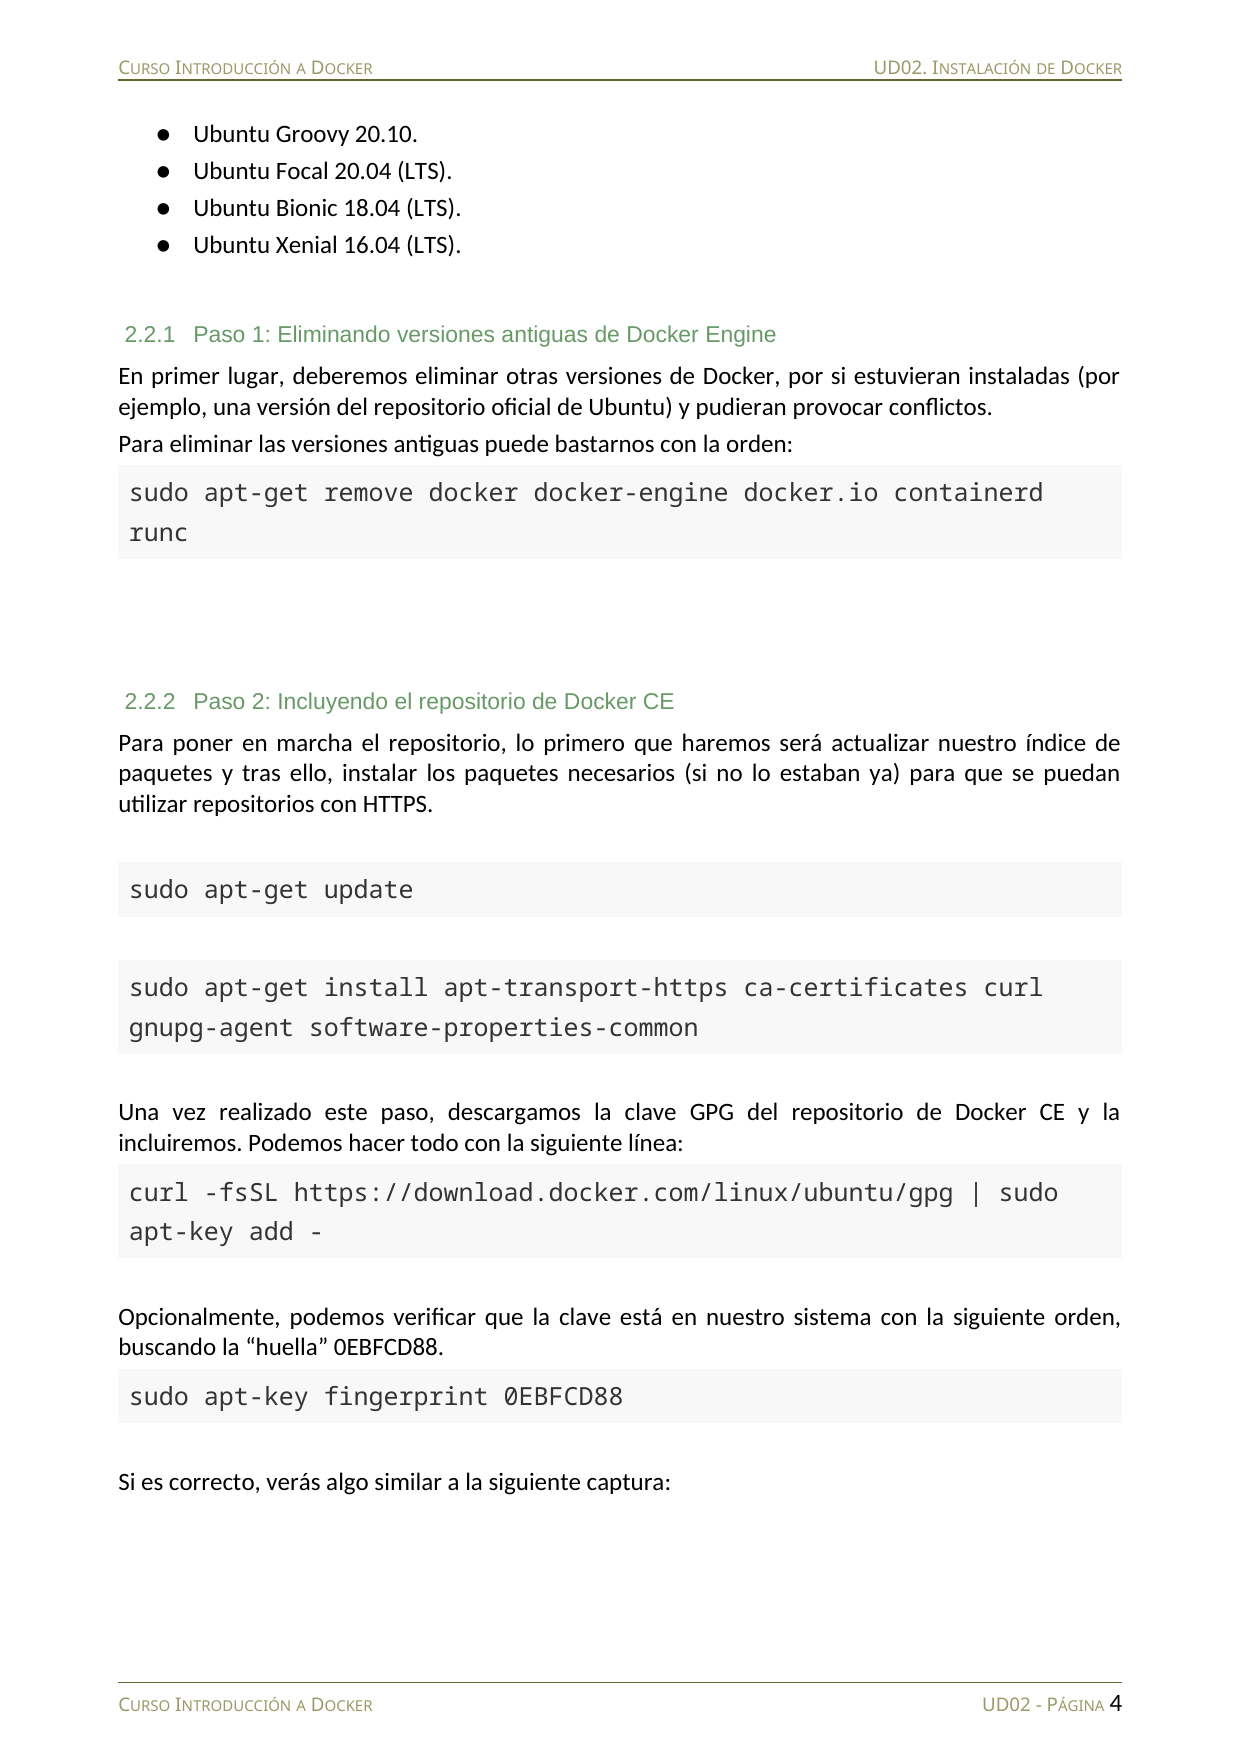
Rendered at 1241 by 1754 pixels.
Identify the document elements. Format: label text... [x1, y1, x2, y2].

list Ubuntu Groovy 20.10. [156, 118, 1122, 148]
subtitle Paso 1: Eliminando versiones antiguas de Docker Engine [118, 321, 1122, 348]
table_header sudo apt-get update [118, 862, 1122, 917]
text En primer lugar, deberemos eliminar otras versiones de Docker, por si estuvieran instaladas (por ejemplo, una versión del repositorio oficial de Ubuntu) y pudieran provocar conflictos. [118, 360, 1122, 421]
list Ubuntu Xenial 16.04 (LTS). [156, 229, 1122, 259]
list Ubuntu Bionic 18.04 (LTS). [156, 192, 1122, 222]
list Ubuntu Focal 20.04 (LTS). [156, 155, 1122, 186]
text Para poner en marcha el repositorio, lo primero que haremos será actualizar nuestro índice de paquetes y tras ello, instalar los paquetes necesarios (si no lo estaban ya) para que se puedan utilizar repositorios con HTTPS. [118, 727, 1122, 818]
text Opcionalmente, podemos verificar que la clave está en nuestro sistema con la siguiente orden, buscando la “huella” 0EBFCD88. [118, 1301, 1122, 1362]
table_header sudo apt-get remove docker docker-engine docker.io containerd runc [118, 465, 1122, 559]
table_header sudo apt-get install apt-transport-https ca-certificates curl gnupg-agent software-properties-common [118, 960, 1122, 1054]
subtitle Paso 2: Incluyendo el repositorio de Docker CE [118, 688, 1122, 714]
table_header sudo apt-key fingerprint 0EBFCD88 [118, 1369, 1122, 1423]
text Para eliminar las versiones antiguas puede bastarnos con la orden: [118, 428, 1122, 458]
table_header curl -fsSL https://download.docker.com/linux/ubuntu/gpg | sudo apt-key add - [118, 1164, 1122, 1258]
text Una vez realizado este paso, descargamos la clave GPG del repositorio de Docker CE y la incluiremos. Podemos hacer todo con la siguiente línea: [118, 1097, 1122, 1158]
text Si es correcto, verás algo similar a la siguiente captura: [118, 1466, 1122, 1497]
